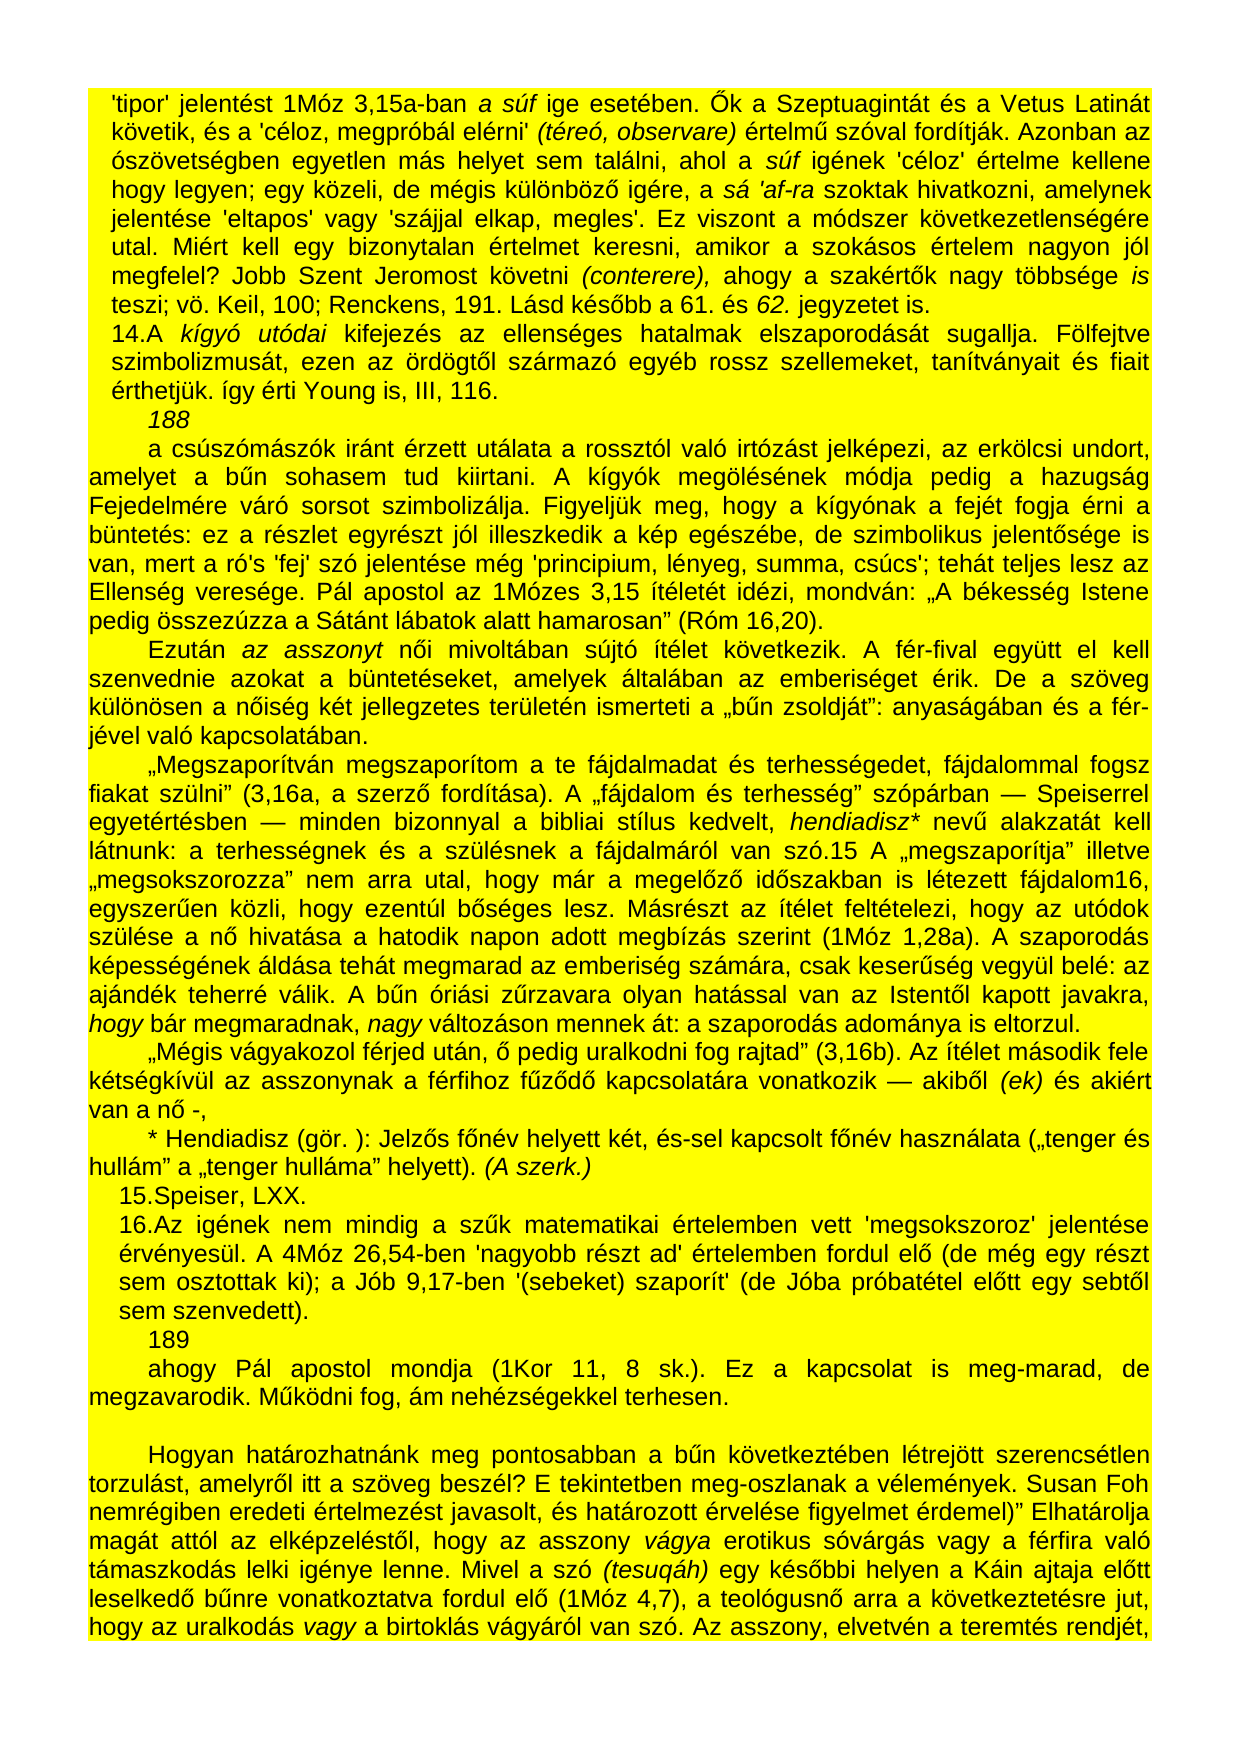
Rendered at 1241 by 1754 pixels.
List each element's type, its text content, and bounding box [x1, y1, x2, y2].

text Hogyan határozhatnánk meg pontosabban a bűn következtében létrejött szerencsétlen torzulást, amelyről itt a szöveg beszél? E tekintetben meg-oszlanak a vélemények. Susan Foh nemrégiben eredeti értelmezést javasolt, és határozott érvelése figyelmet érdemel)” Elhatárolja magát attól az elképzeléstől, hogy az asszony vágya erotikus sóvárgás vagy a férfira való támaszkodás lelki igénye lenne. Mivel a szó (tesuqáh) egy későbbi helyen a Káin ajtaja előtt leselkedő bűnre vonatkoztatva fordul elő (1Móz 4,7), a teológusnő arra a következtetésre jut, hogy az uralkodás vagy a birtoklás vágyáról van szó. Az asszony, elvetvén a teremtés rendjét, [88, 1440, 1152, 1641]
list A kígyó utódai kifejezés az ellenséges hatalmak elszaporodását sugallja. Fölfejtve szimbolizmusát, ezen az ördögtől származó egyéb rossz szellemeket, tanítványait és fiait érthetjük. így érti Young is, III, 116. [88, 318, 1152, 405]
text * Hendiadisz (gör. ): Jelzős főnév helyett két, és-sel kapcsolt főnév használata („tenger és hullám” a „tenger hulláma” helyett). (A szerk.) [88, 1123, 1152, 1181]
list Speiser, LXX. [88, 1181, 1152, 1210]
list 'tipor' jelentést 1Móz 3,15a-ban a súf ige esetében. Ők a Szeptuagintát és a Vetus Latinát követik, és a 'céloz, megpróbál elérni' (téreó, observare) értelmű szóval fordítják. Azonban az ószövetségben egyetlen más helyet sem találni, ahol a súf igének 'céloz' értelme kellene hogy legyen; egy közeli, de mégis különböző igére, a sá 'af-ra szoktak hivatkozni, amelynek jelentése 'eltapos' vagy 'szájjal elkap, megles'. Ez viszont a módszer következetlenségére utal. Miért kell egy bizonytalan értelmet keresni, amikor a szokásos értelem nagyon jól megfelel? Jobb Szent Jeromost követni (conterere), ahogy a szakértők nagy többsége is teszi; vö. Keil, 100; Renckens, 191. Lásd később a 61. és 62. jegyzetet is. [88, 88, 1152, 318]
text „Mégis vágyakozol férjed után, ő pedig uralkodni fog rajtad” (3,16b). Az ítélet második fele kétségkívül az asszonynak a férfihoz fűződő kapcsolatára vonatkozik ― akiből (ek) és akiért van a nő -, [88, 1037, 1152, 1123]
text a csúszómászók iránt érzett utálata a rossztól való irtózást jelképezi, az erkölcsi undort, amelyet a bűn sohasem tud kiirtani. A kígyók megölésének módja pedig a hazugság Fejedelmére váró sorsot szimbolizálja. Figyeljük meg, hogy a kígyónak a fejét fogja érni a büntetés: ez a részlet egyrészt jól illeszkedik a kép egészébe, de szimbolikus jelentősége is van, mert a ró's 'fej' szó jelentése még 'principium, lényeg, summa, csúcs'; tehát teljes lesz az Ellenség veresége. Pál apostol az 1Mózes 3,15 ítéletét idézi, mondván: „A békesség Istene pedig összezúzza a Sátánt lábatok alatt hamarosan” (Róm 16,20). [88, 433, 1152, 635]
text „Megszaporítván megszaporítom a te fájdalmadat és terhességedet, fájdalommal fogsz fiakat szülni” (3,16a, a szerző fordítása). A „fájdalom és terhesség” szópárban ― Speiserrel egyetértésben ― minden bizonnyal a bibliai stílus kedvelt, hendiadisz* nevű alakzatát kell látnunk: a terhességnek és a szülésnek a fájdalmáról van szó.15 A „megszaporítja” illetve „megsokszorozza” nem arra utal, hogy már a megelőző időszakban is létezett fájdalom16, egyszerűen közli, hogy ezentúl bőséges lesz. Másrészt az ítélet feltételezi, hogy az utódok szülése a nő hivatása a hatodik napon adott megbízás szerint (1Móz 1,28a). A szaporodás képességének áldása tehát megmarad az emberiség számára, csak keserűség vegyül belé: az ajándék teherré válik. A bűn óriási zűrzavara olyan hatással van az Istentől kapott javakra, hogy bár megmaradnak, nagy változáson mennek át: a szaporodás adománya is eltorzul. [88, 750, 1152, 1037]
text Ezután az asszonyt női mivoltában sújtó ítélet következik. A fér-fival együtt el kell szenvednie azokat a büntetéseket, amelyek általában az emberiséget érik. De a szöveg különösen a nőiség két jellegzetes területén ismerteti a „bűn zsoldját”: anyaságában és a fér-jével való kapcsolatában. [88, 635, 1152, 750]
text ahogy Pál apostol mondja (1Kor 11, 8 sk.). Ez a kapcsolat is meg-marad, de megzavarodik. Működni fog, ám nehézségekkel terhesen. [88, 1353, 1152, 1411]
text 189 [88, 1325, 1152, 1353]
list Az igének nem mindig a szűk matematikai értelemben vett 'megsokszoroz' jelentése érvényesül. A 4Móz 26,54-ben 'nagyobb részt ad' értelemben fordul elő (de még egy részt sem osztottak ki); a Jób 9,17-ben '(sebeket) szaporít' (de Jóba próbatétel előtt egy sebtől sem szenvedett). [88, 1210, 1152, 1325]
text 188 [88, 405, 1152, 433]
